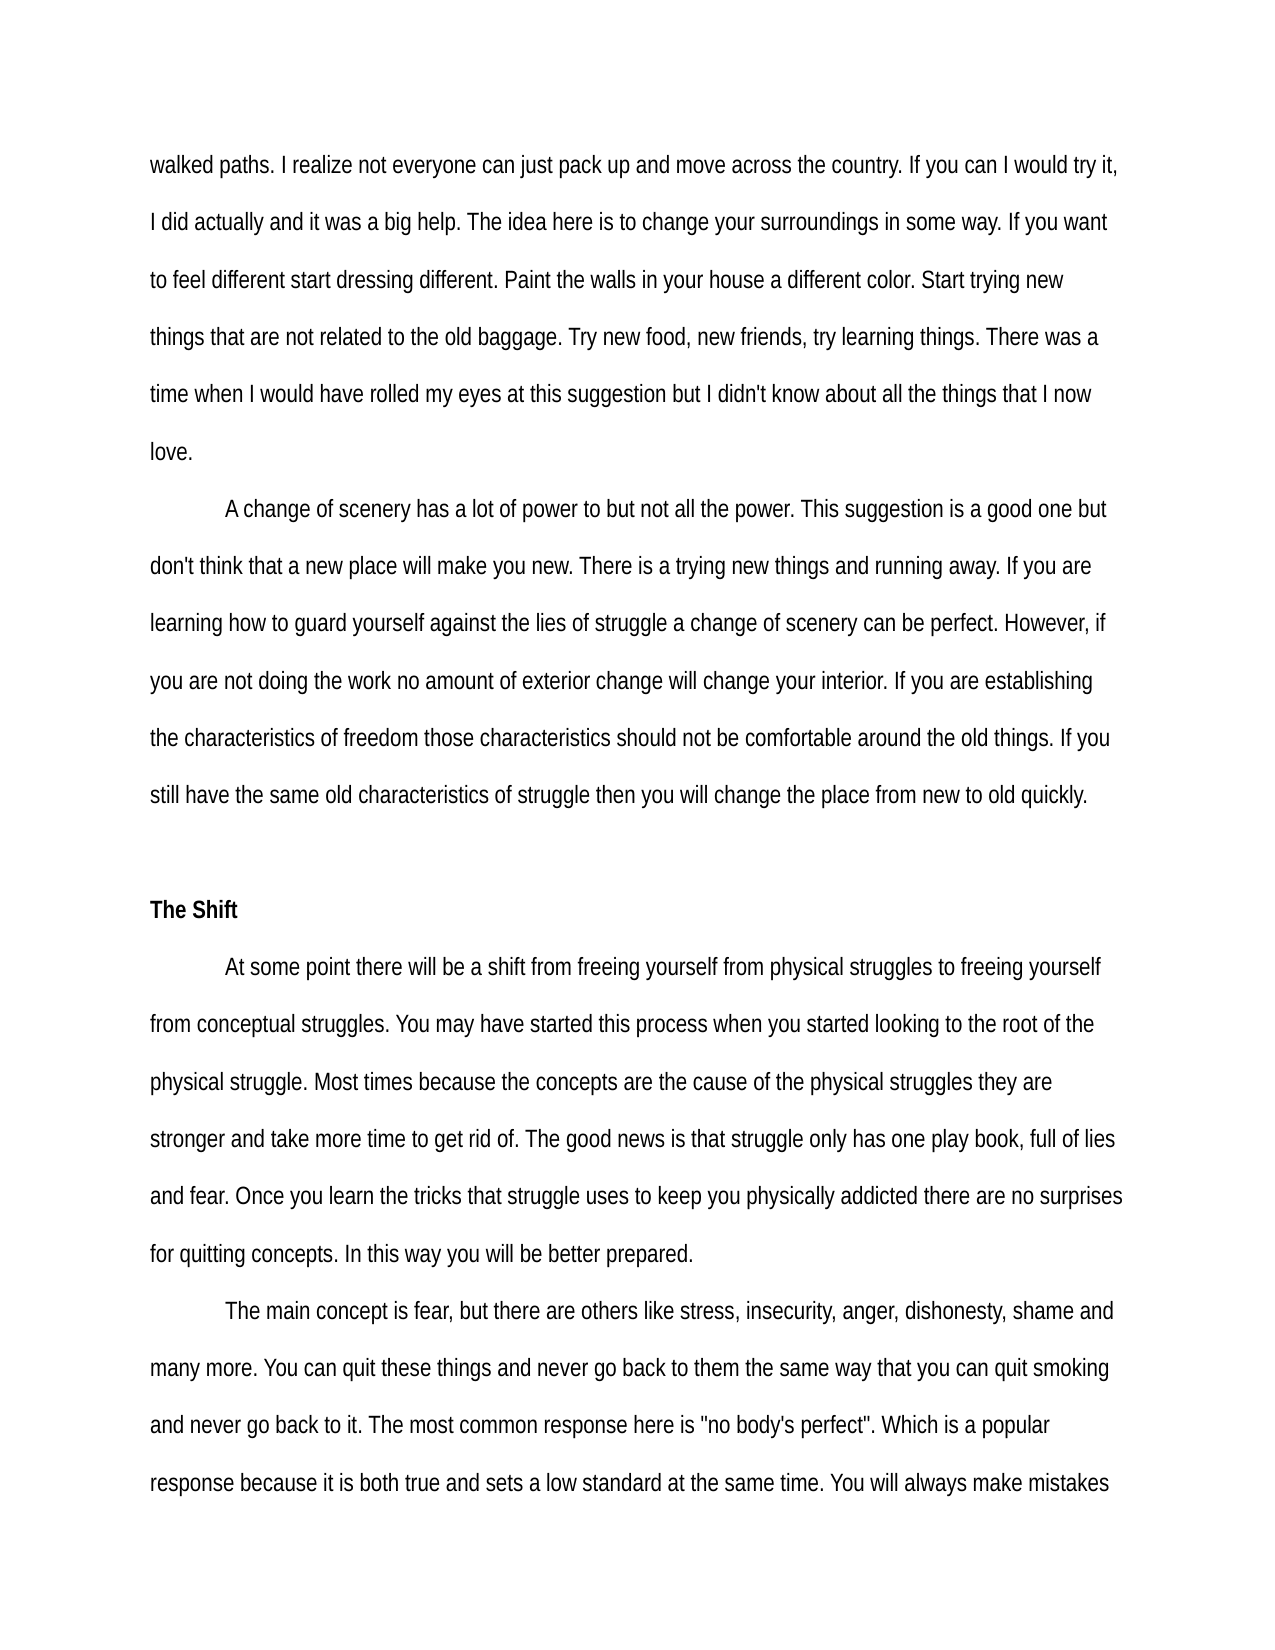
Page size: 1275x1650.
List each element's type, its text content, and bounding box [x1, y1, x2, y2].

text A change of scenery has a lot of power to but not all the power. This suggestion is a good one but don't think that a new place will make you new. There is a trying new things and running away. If you are learning how to guard yourself against the lies of struggle a change of scenery can be perfect. However, if you are not doing the work no amount of exterior change will change your interior. If you are establishing the characteristics of freedom those characteristics should not be comfortable around the old things. If you still have the same old characteristics of struggle then you will change the place from new to old quickly. [150, 494, 1125, 866]
text The main concept is fear, but there are others like stress, insecurity, anger, dishonesty, shame and many more. You can quit these things and never go back to them the same way that you can quit smoking and never go back to it. The most common response here is "no body's perfect". Which is a popular response because it is both true and sets a low standard at the same time. You will always make mistakes [150, 1296, 1125, 1496]
text The Shift [150, 895, 1125, 923]
text walked paths. I realize not everyone can just pack up and move across the country. If you can I would try it, I did actually and it was a big help. The idea here is to change your surroundings in some way. If you want to feel different start dressing different. Paint the walls in your house a different color. Start trying new things that are not related to the old baggage. Try new food, new friends, try learning things. There was a time when I would have rolled my eyes at this suggestion but I didn't know about all the things that I now love. [150, 150, 1125, 465]
text At some point there will be a shift from freeing yourself from physical struggles to freeing yourself from conceptual struggles. You may have started this process when you started looking to the root of the physical struggle. Most times because the concepts are the cause of the physical struggles they are stronger and take more time to get rid of. The good news is that struggle only has one play book, full of lies and fear. Once you learn the tricks that struggle uses to keep you physically addicted there are no surprises for quitting concepts. In this way you will be better prepared. [150, 952, 1125, 1267]
